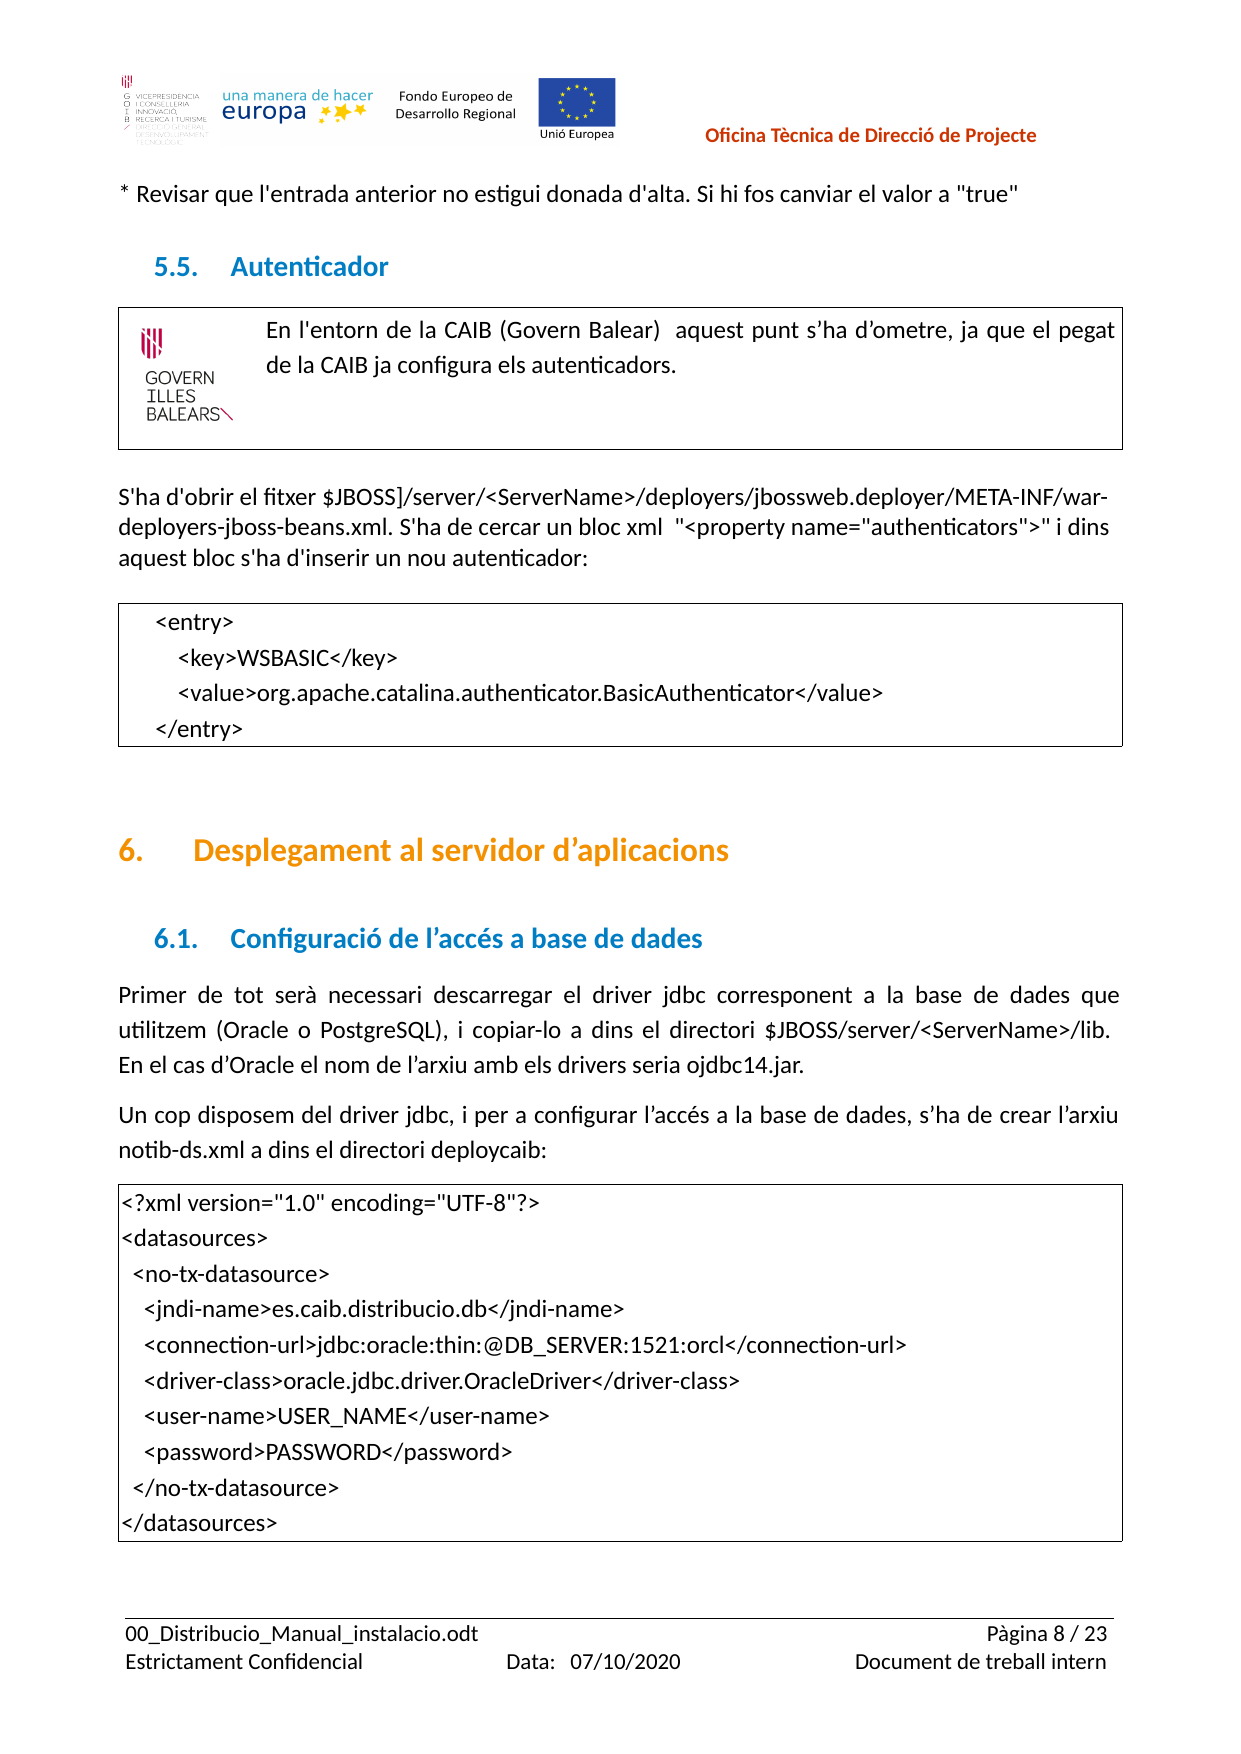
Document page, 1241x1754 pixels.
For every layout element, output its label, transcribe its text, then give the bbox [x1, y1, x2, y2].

picture [219, 73, 621, 147]
table_header [119, 308, 260, 449]
text * Revisar que l'entrada anterior no estigui donada d'alta. Si hi fos canviar el valor a "true" [118, 178, 1122, 208]
table_header En l'entorn de la CAIB (Govern Balear) aquest punt s’ha d’ometre, ja que el pegat de la CAIB ja configura els autenticadors. [260, 308, 1122, 449]
text <entry> [119, 604, 1122, 637]
text <?xml version="1.0" encoding="UTF-8"?> [119, 1185, 1122, 1217]
text <user-name>USER_NAME</user-name> [119, 1397, 1122, 1431]
text <driver-class>oracle.jdbc.driver.OracleDriver</driver-class> [119, 1362, 1122, 1395]
subtitle Autenticador [153, 248, 1122, 283]
text <no-tx-datasource> [119, 1255, 1122, 1288]
text </no-tx-datasource> [119, 1469, 1122, 1502]
subtitle Configuració de l’accés a base de dades [153, 920, 1122, 956]
text </datasources> [119, 1504, 1122, 1541]
text Primer de tot serà necessari descarregar el driver jdbc corresponent a la base de dades que utilitzem (Oracle o PostgreSQL), i copiar-lo a dins el directori $JBOSS/server/<ServerName>/lib. En el cas d’Oracle el nom de l’arxiu amb els drivers seria ojdbc14.jar. [118, 979, 1122, 1080]
text <value>org.apache.catalina.authenticator.BasicAuthenticator</value> [119, 674, 1122, 708]
picture [127, 319, 247, 431]
picture [118, 73, 213, 147]
subtitle Desplegament al servidor d’aplicacions [118, 829, 1122, 870]
text <datasources> [119, 1219, 1122, 1253]
text <connection-url>jdbc:oracle:thin:@DB_SERVER:1521:orcl</connection-url> [119, 1326, 1122, 1360]
text S'ha d'obrir el fitxer $JBOSS]/server/<ServerName>/deployers/jbossweb.deployer/META-INF/war-deployers-jboss-beans.xml. S'ha de cercar un bloc xml "<property name="authenticators">" i dins aquest bloc s'ha d'inserir un nou autenticador: [118, 481, 1122, 572]
text Un cop disposem del driver jdbc, i per a configurar l’accés a la base de dades, s’ha de crear l’arxiu notib-ds.xml a dins el directori deploycaib: [118, 1099, 1122, 1164]
text <key>WSBASIC</key> [119, 639, 1122, 672]
text <password>PASSWORD</password> [119, 1433, 1122, 1467]
text <jndi-name>es.caib.distribucio.db</jndi-name> [119, 1291, 1122, 1324]
text </entry> [119, 710, 1122, 746]
